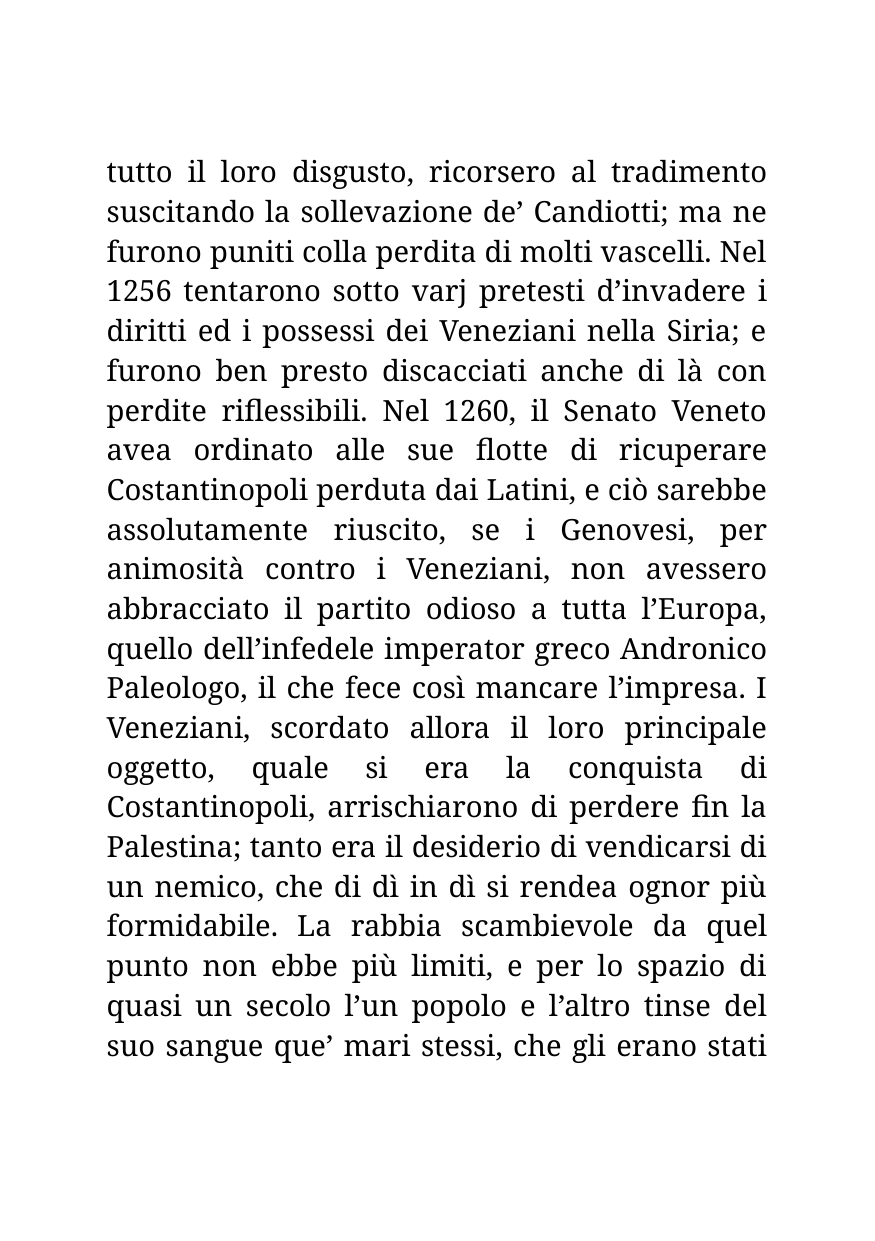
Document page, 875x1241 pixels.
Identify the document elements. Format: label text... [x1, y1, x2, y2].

text tutto il loro disgusto, ricorsero al tradimento suscitando la sollevazione de’ Candiotti; ma ne furono puniti colla perdita di molti vascelli. Nel 1256 tentarono sotto varj pretesti d’invadere i diritti ed i possessi dei Veneziani nella Siria; e furono ben presto discacciati anche di là con perdite riflessibili. Nel 1260, il Senato Veneto avea ordinato alle sue flotte di ricuperare Costantinopoli perduta dai Latini, e ciò sarebbe assolutamente riuscito, se i Genovesi, per animosità contro i Veneziani, non avessero abbracciato il partito odioso a tutta l’Europa, quello dell’infedele imperator greco Andronico Paleologo, il che fece così mancare l’impresa. I Veneziani, scordato allora il loro principale oggetto, quale si era la conquista di Costantinopoli, arrischiarono di perdere fin la Palestina; tanto era il desiderio di vendicarsi di un nemico, che di dì in dì si rendea ognor più formidabile. La rabbia scambievole da quel punto non ebbe più limiti, e per lo spazio di quasi un secolo l’un popolo e l’altro tinse del suo sangue que’ mari stessi, che gli erano stati [106, 152, 768, 1064]
